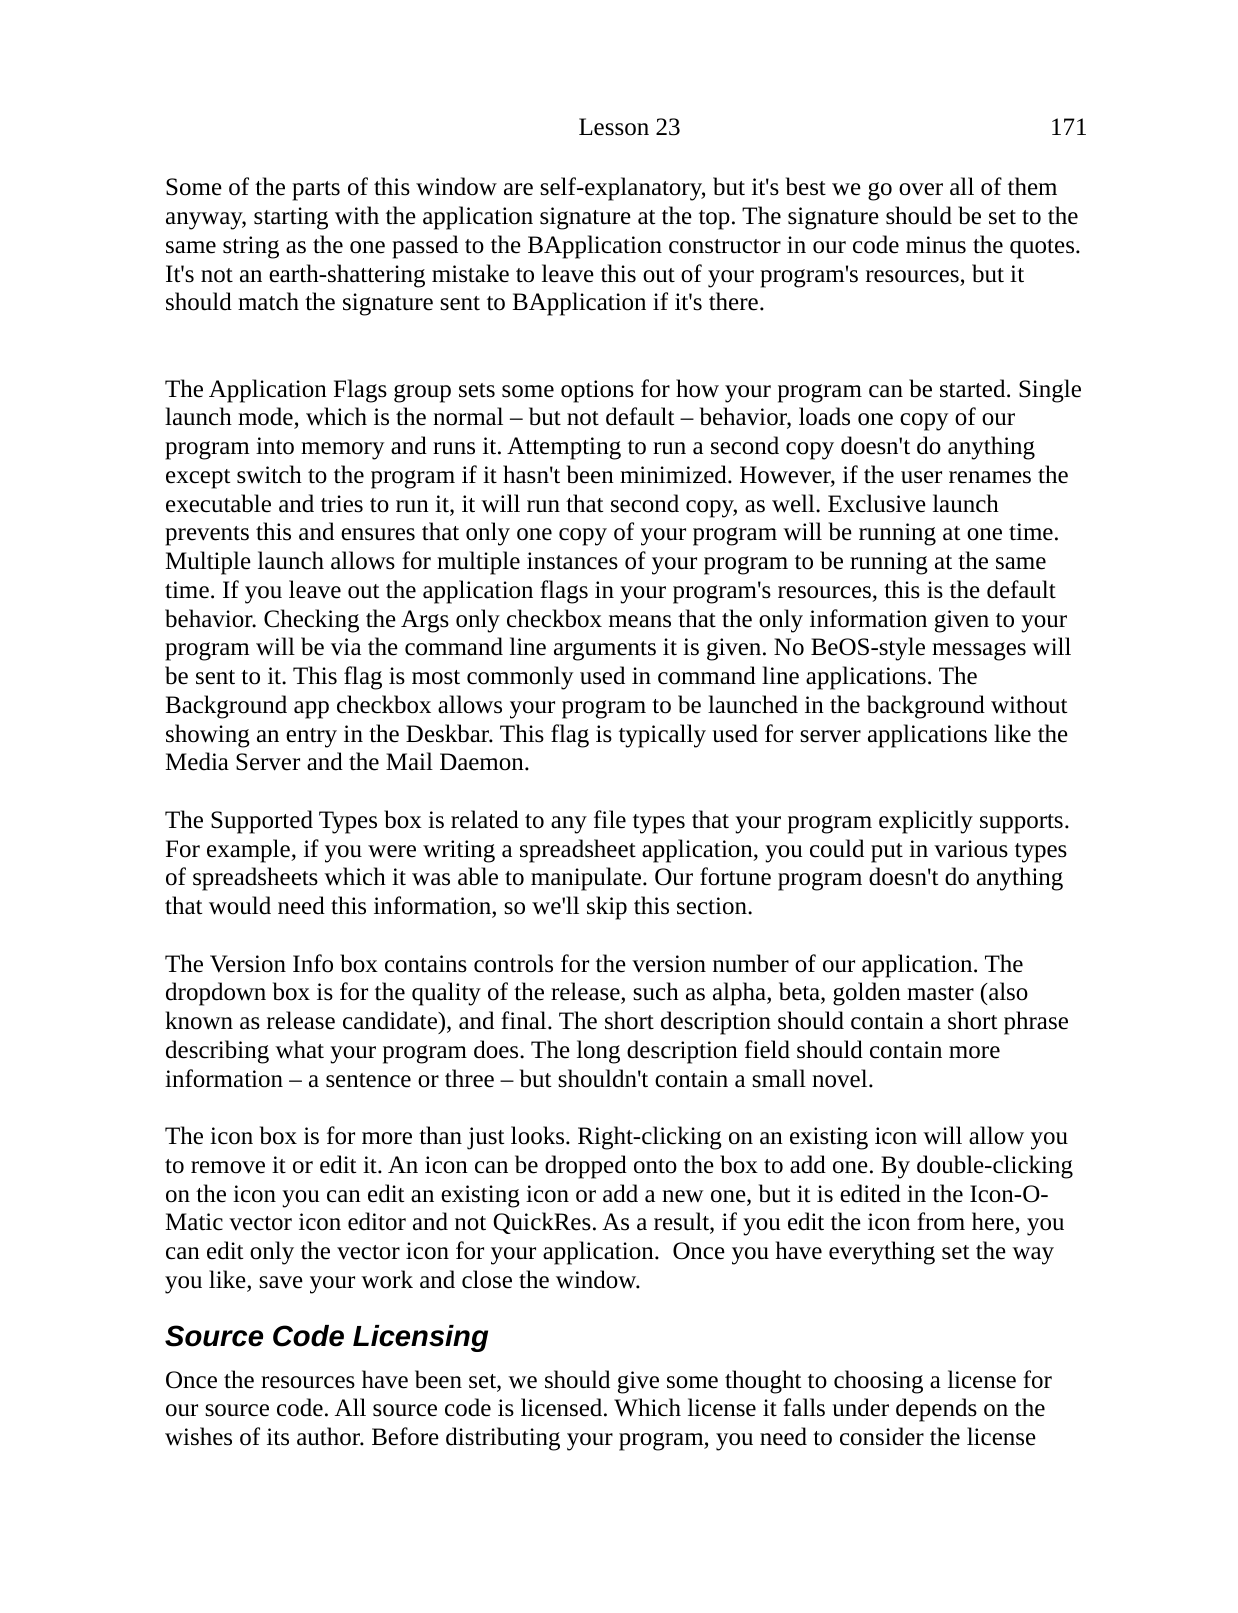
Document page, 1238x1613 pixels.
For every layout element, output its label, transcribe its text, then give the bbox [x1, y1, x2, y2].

text Once the resources have been set, we should give some thought to choosing a license for our source code. All source code is licensed. Which license it falls under depends on the wishes of its author. Before distributing your program, you need to consider the license [165, 1365, 1087, 1451]
text The Supported Types box is related to any file types that your program explicitly supports. For example, if you were writing a spreadsheet application, you could put in various types of spreadsheets which it was able to manipulate. Our fortune program doesn't do anything that would need this information, so we'll skip this section. [165, 805, 1087, 920]
text The Version Info box contains controls for the version number of our application. The dropdown box is for the quality of the release, such as alpha, beta, golden master (also known as release candidate), and final. The short description should contain a short phrase describing what your program does. The long description field should contain more information – a sentence or three – but shouldn't contain a small novel. [165, 949, 1087, 1092]
text Some of the parts of this window are self-explanatory, but it's best we go over all of them anyway, starting with the application signature at the top. The signature should be set to the same string as the one passed to the BApplication constructor in our code minus the quotes. It's not an earth-shattering mistake to leave this out of your program's resources, but it should match the signature sent to BApplication if it's there. [165, 172, 1087, 316]
text The Application Flags group sets some options for how your program can be started. Single launch mode, which is the normal – but not default – behavior, loads one copy of our program into memory and runs it. Attempting to run a second copy doesn't do anything except switch to the program if it hasn't been minimized. However, if the user renames the executable and tries to run it, it will run that second copy, as well. Exclusive launch prevents this and ensures that only one copy of your program will be running at one time. Multiple launch allows for multiple instances of your program to be running at the same time. If you leave out the application flags in your program's resources, this is the default behavior. Checking the Args only checkbox means that the only information given to your program will be via the command line arguments it is given. No BeOS-style messages will be sent to it. This flag is most commonly used in command line applications. The Background app checkbox allows your program to be launched in the background without showing an entry in the Deskbar. This flag is typically used for server applications like the Media Server and the Mail Daemon. [165, 374, 1087, 776]
text The icon box is for more than just looks. Right-clicking on an existing icon will allow you to remove it or edit it. An icon can be dropped onto the box to add one. By double-clicking on the icon you can edit an existing icon or add a new one, but it is edited in the Icon-O-Matic vector icon editor and not QuickRes. As a result, if you edit the icon from here, you can edit only the vector icon for your application. Once you have everything set the way you like, save your work and close the window. [165, 1121, 1087, 1294]
subtitle Source Code Licensing [165, 1319, 1087, 1352]
